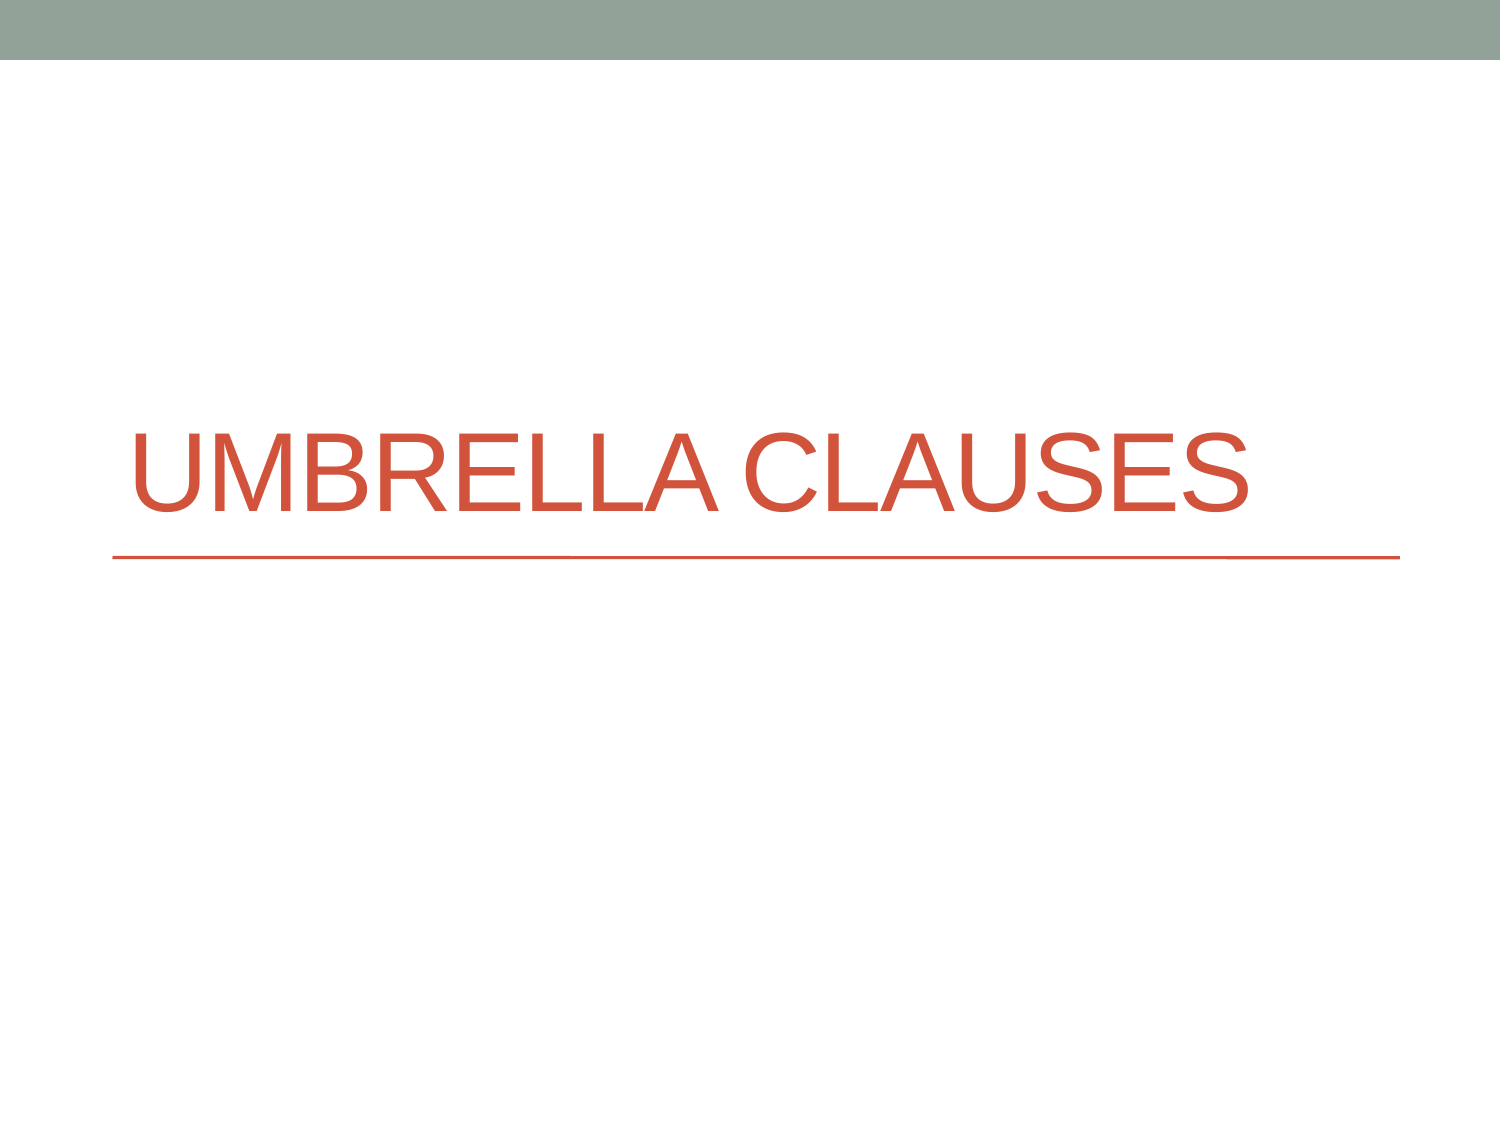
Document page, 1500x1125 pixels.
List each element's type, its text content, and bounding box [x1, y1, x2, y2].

title UmBRELLA Clauses [112, 224, 1400, 542]
